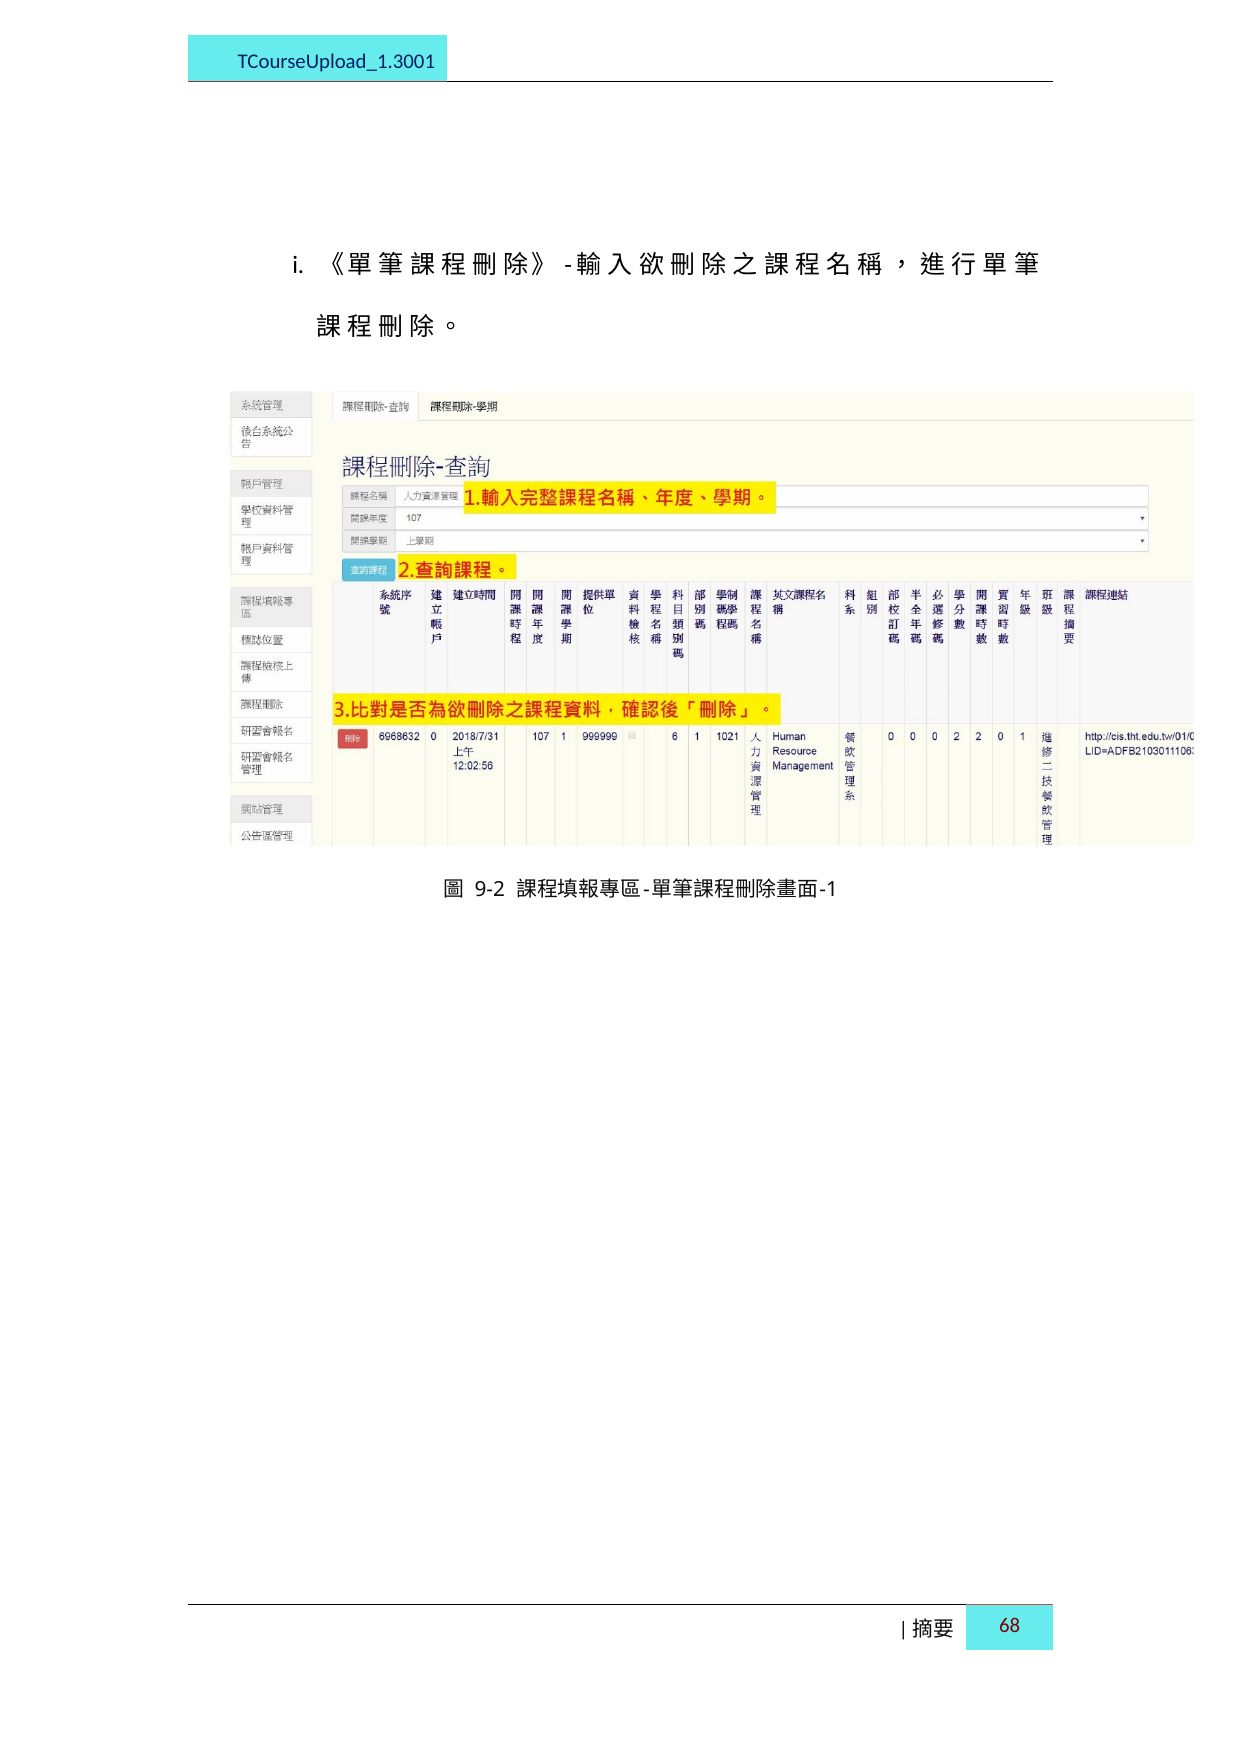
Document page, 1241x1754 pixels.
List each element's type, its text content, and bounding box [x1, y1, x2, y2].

text 圖 9-2 課程填報專區-單筆課程刪除畫面-1 [225, 846, 1052, 908]
list 《單筆課程刪除》-輸入欲刪除之課程名稱，進行單筆課程刪除。 [288, 221, 1052, 346]
